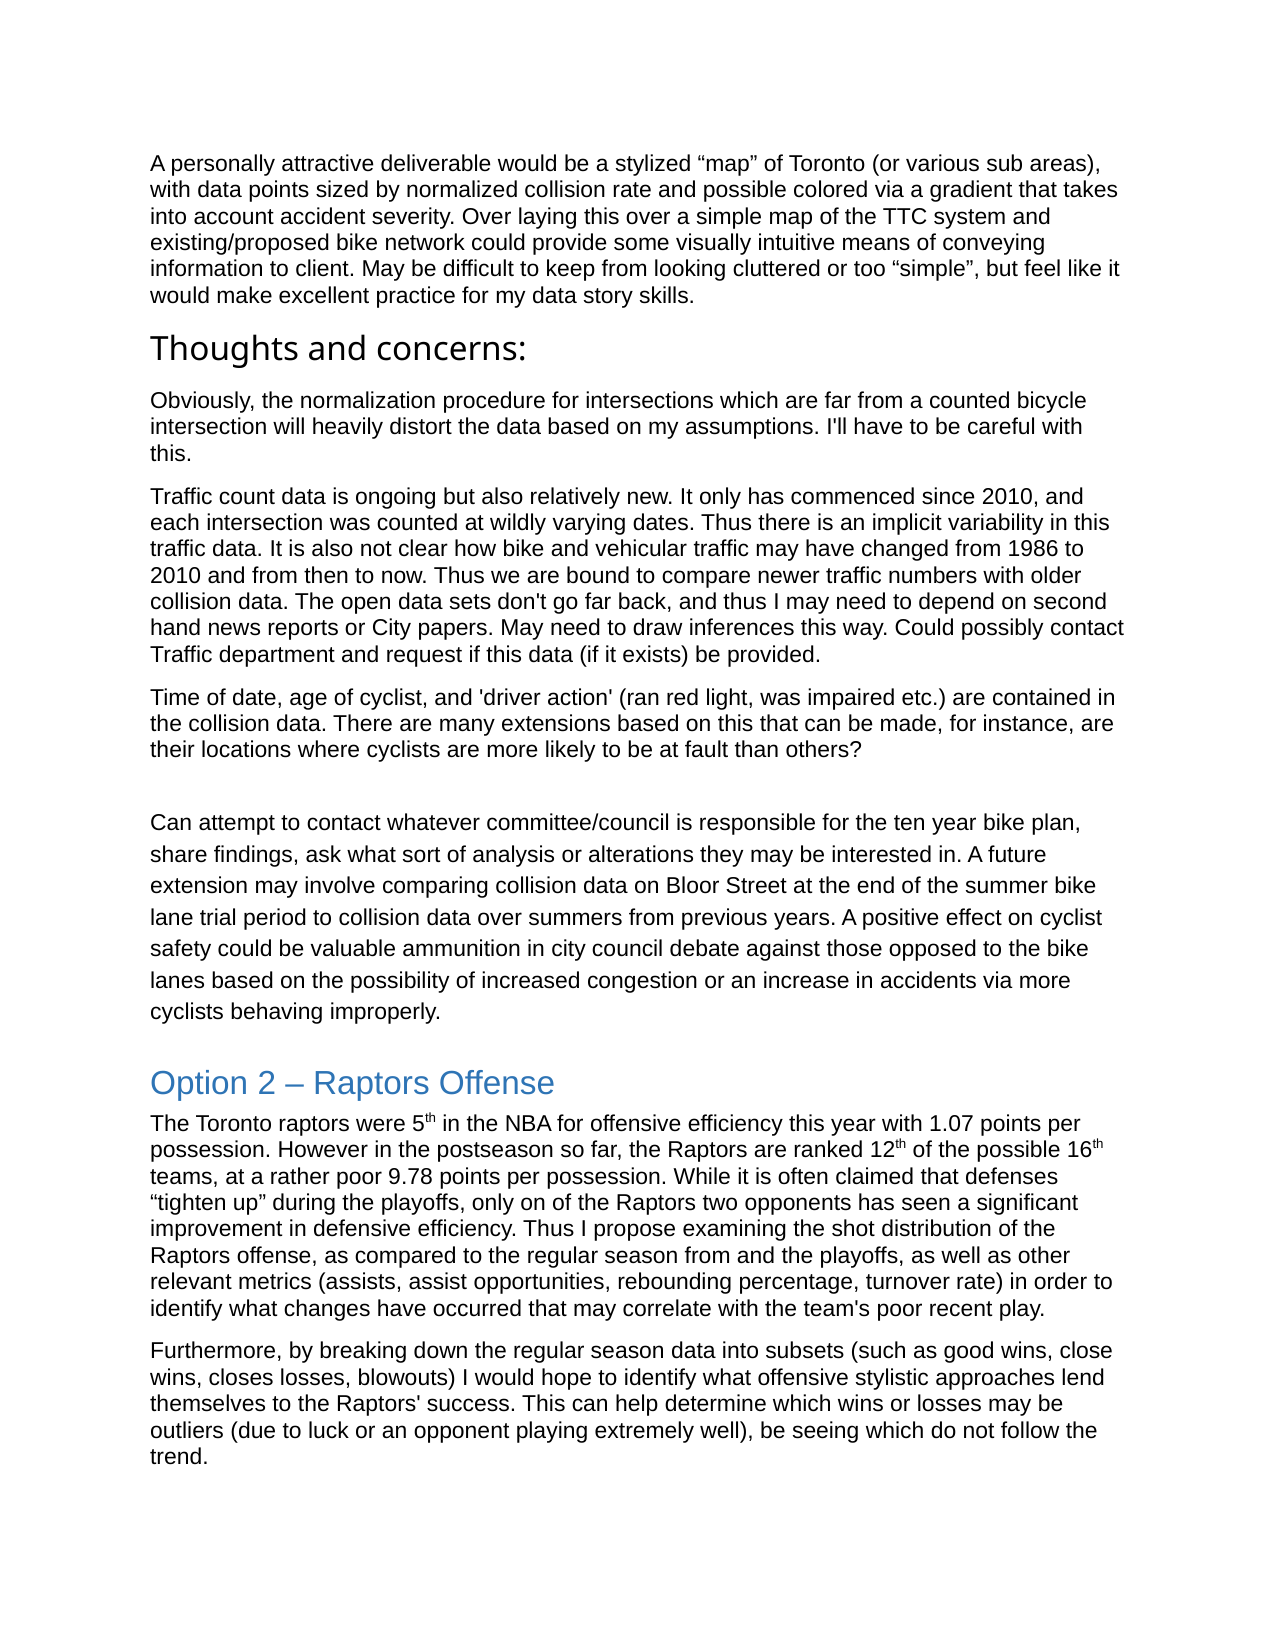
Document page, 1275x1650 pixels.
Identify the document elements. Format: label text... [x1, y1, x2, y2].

text The Toronto raptors were 5th in the NBA for offensive efficiency this year with 1.07 points per possession. However in the postseason so far, the Raptors are ranked 12th of the possible 16th teams, at a rather poor 9.78 points per possession. While it is often claimed that defenses “tighten up” during the playoffs, only on of the Raptors two opponents has seen a significant improvement in defensive efficiency. Thus I propose examining the shot distribution of the Raptors offense, as compared to the regular season from and the playoffs, as well as other relevant metrics (assists, assist opportunities, rebounding percentage, turnover rate) in order to identify what changes have occurred that may correlate with the team's poor recent play. [150, 1110, 1125, 1321]
subtitle Option 2 – Raptors Offense [150, 1063, 1125, 1102]
subtitle Obviously, the normalization procedure for intersections which are far from a counted bicycle intersection will heavily distort the data based on my assumptions. I'll have to be careful with this. [150, 387, 1125, 466]
text Furthermore, by breaking down the regular season data into subsets (such as good wins, close wins, closes losses, blowouts) I would hope to identify what offensive stylistic approaches lend themselves to the Raptors' success. This can help determine which wins or losses may be outliers (due to luck or an opponent playing extremely well), be seeing which do not follow the trend. [150, 1337, 1125, 1469]
subtitle Time of date, age of cyclist, and 'driver action' (ran red light, was impaired etc.) are contained in the collision data. There are many extensions based on this that can be made, for instance, are their locations where cyclists are more likely to be at fault than others? [150, 684, 1125, 763]
subtitle Thoughts and concerns: [150, 325, 1125, 370]
text Can attempt to contact whatever committee/council is responsible for the ten year bike plan, share findings, ask what sort of analysis or alterations they may be interested in. A future extension may involve comparing collision data on Bloor Street at the end of the summer bike lane trial period to collision data over summers from previous years. A positive effect on cyclist safety could be valuable ammunition in city council debate against those opposed to the bike lanes based on the possibility of increased congestion or an increase in accidents via more cyclists behaving improperly. [150, 809, 1125, 1025]
subtitle Traffic count data is ongoing but also relatively new. It only has commenced since 2010, and each intersection was counted at wildly varying dates. Thus there is an implicit variability in this traffic data. It is also not clear how bike and vehicular traffic may have changed from 1986 to 2010 and from then to now. Thus we are bound to compare newer traffic numbers with older collision data. The open data sets don't go far back, and thus I may need to depend on second hand news reports or City papers. May need to draw inferences this way. Could possibly contact Traffic department and request if this data (if it exists) be provided. [150, 483, 1125, 667]
text A personally attractive deliverable would be a stylized “map” of Toronto (or various sub areas), with data points sized by normalized collision rate and possible colored via a gradient that takes into account accident severity. Over laying this over a simple map of the TTC system and existing/proposed bike network could provide some visually intuitive means of conveying information to client. May be difficult to keep from looking cluttered or too “simple”, but feel like it would make excellent practice for my data story skills. [150, 150, 1125, 308]
